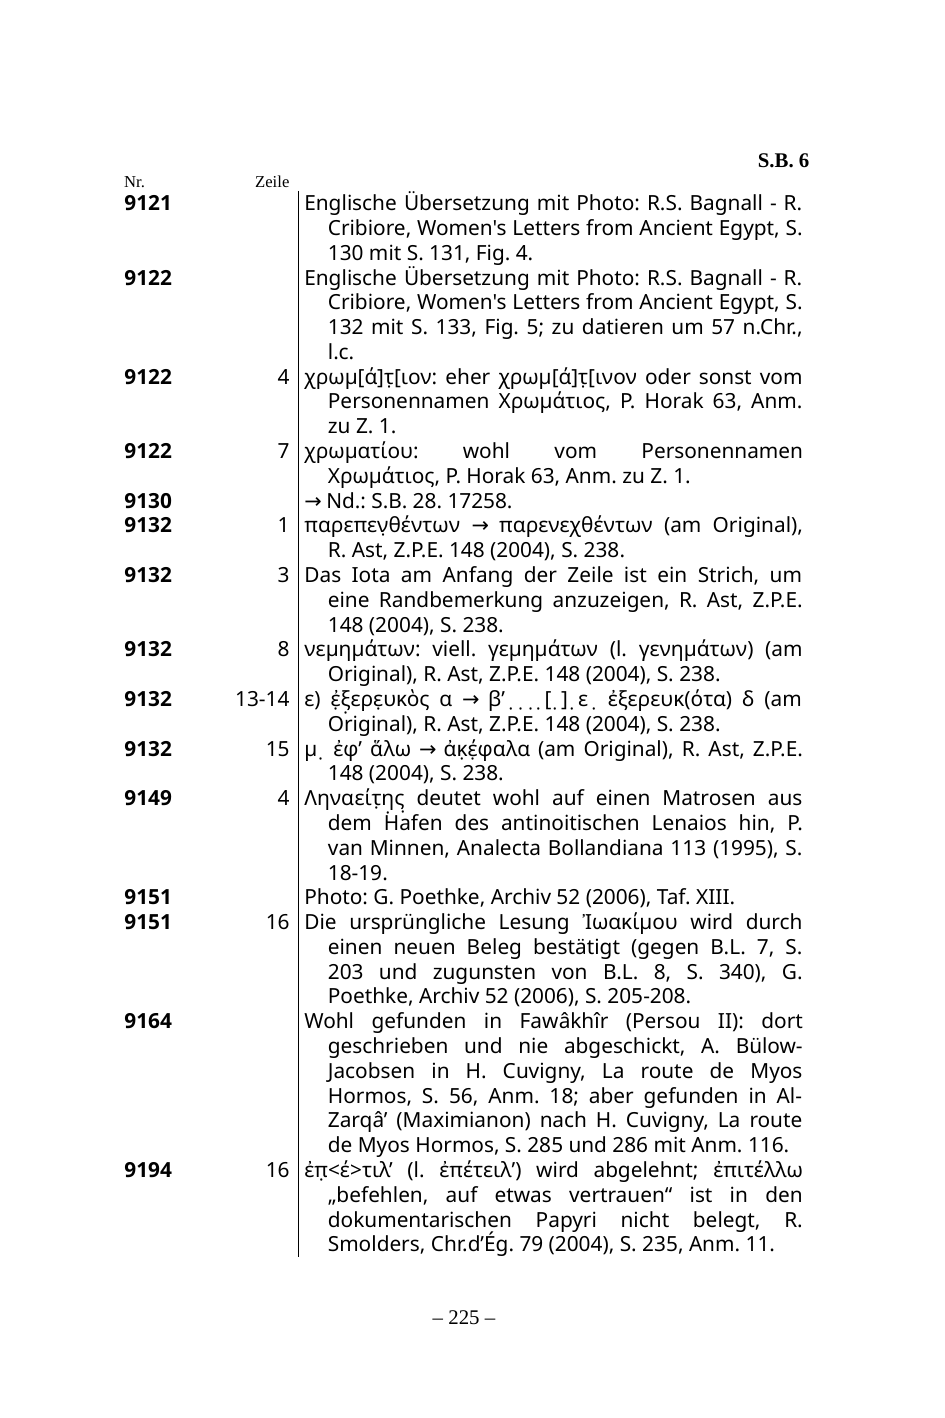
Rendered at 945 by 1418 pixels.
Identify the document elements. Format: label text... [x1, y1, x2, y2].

table_cell 9132 [118, 687, 207, 736]
table_cell 8 [207, 637, 298, 687]
table_cell 9121 [118, 191, 207, 265]
table_cell 9151 [118, 885, 207, 910]
table_cell 9122 [118, 364, 207, 439]
table_cell 3 [207, 563, 298, 637]
table_cell 9164 [118, 1009, 207, 1158]
table_cell Photo: G. Poethke, Archiv 52 (2006), Taf. XIII. [299, 885, 809, 910]
table_cell 9122 [118, 265, 207, 364]
table_cell νεμημάτων: viell. γεμημάτων (l. γενημάτων) (am Original), R. Ast, Z.P.E. 148 (2004), S. 238. [299, 637, 809, 687]
table_cell 4 [207, 786, 298, 885]
table_cell [207, 191, 298, 265]
table_cell 4 [207, 364, 298, 439]
table_cell ἐπ̣<έ>τιλ’ (l. ἐπέτειλʼ) wird abgelehnt; ἐπιτέλλω „befehlen, auf etwas vertrauen“ ist in den dokumentarischen Papyri nicht belegt, R. Smolders, Chr.d’Ég. 79 (2004), S. 235, Anm. 11. [299, 1158, 809, 1257]
table_cell Das Iota am Anfang der Zeile ist ein Strich, um eine Randbemerkung anzuzeigen, R. Ast, Z.P.E. 148 (2004), S. 238. [299, 563, 809, 637]
table_cell [207, 488, 298, 513]
table_cell Englische Übersetzung mit Photo: R.S. Bagnall - R. Cribiore, Women's Letters from Ancient Egypt, S. 132 mit S. 133, Fig. 5; zu datieren um 57 n.Chr., l.c. [299, 265, 809, 364]
table_cell [207, 265, 298, 364]
table_cell 9194 [118, 1158, 207, 1257]
table_cell 7 [207, 439, 298, 488]
table_cell παρεπεν̣θέντων → παρενεχθέντων (am Original), R. Ast, Z.P.E. 148 (2004), S. 238. [299, 513, 809, 563]
table_cell → Nd.: S.B. 28. 17258. [299, 488, 809, 513]
table_cell 9132 [118, 736, 207, 786]
table_cell [207, 1009, 298, 1158]
table_cell 16 [207, 1158, 298, 1257]
table_cell χρωματίου: wohl vom Personennamen Χρωμάτιος, P. Horak 63, Anm. zu Z. 1. [299, 439, 809, 488]
table_cell χρωμ[ά]τ̣[ιον: eher χρωμ[ά]τ̣[ινον oder sonst vom Personennamen Χρωμάτιος, P. Horak 63, Anm. zu Z. 1. [299, 364, 809, 439]
table_cell 9132 [118, 563, 207, 637]
table_cell [207, 885, 298, 910]
table_cell ε) ἐ̣ξ̣ερε̣υκὸς α → β’ ̣ ̣ ̣ ̣[ ̣] ̣ε ̣ ἐξερευκ(ότα) δ (am Original), R. Ast, Z.P.E. 148 (2004), S. 238. [299, 687, 809, 736]
table_cell 9149 [118, 786, 207, 885]
table_cell 9122 [118, 439, 207, 488]
table_cell 16 [207, 910, 298, 1009]
table_cell 15 [207, 736, 298, 786]
table_cell Wohl gefunden in Fawâkhîr (Persou II): dort geschrieben und nie abgeschickt, A. Bülow-Jacobsen in H. Cuvigny, La route de Myos Hormos, S. 56, Anm. 18; aber gefunden in Al-Zarqâ’ (Maximianon) nach H. Cuvigny, La route de Myos Hormos, S. 285 und 286 mit Anm. 116. [299, 1009, 809, 1158]
table_cell 9132 [118, 513, 207, 563]
table_cell 9130 [118, 488, 207, 513]
table_cell Die ursprüngliche Lesung Ἰωακίμου wird durch einen neuen Beleg bestätigt (gegen B.L. 7, S. 203 und zugunsten von B.L. 8, S. 340), G. Poethke, Archiv 52 (2006), S. 205-208. [299, 910, 809, 1009]
table_cell 9132 [118, 637, 207, 687]
table_cell 13-14 [207, 687, 298, 736]
table_cell 1 [207, 513, 298, 563]
table_cell Ληναείτ̣η̣ς̣ deutet wohl auf einen Matrosen aus dem Hafen des antinoitischen Lenaios hin, P. van Minnen, Analecta Bollandiana 113 (1995), S. 18-19. [299, 786, 809, 885]
table_cell Englische Übersetzung mit Photo: R.S. Bagnall - R. Cribiore, Women's Letters from Ancient Egypt, S. 130 mit S. 131, Fig. 4. [299, 191, 809, 265]
table_cell 9151 [118, 910, 207, 1009]
table_cell μ ̣ ἐφ’ ἅλω → ἀκ̣έ̣φαλα (am Original), R. Ast, Z.P.E. 148 (2004), S. 238. [299, 736, 809, 786]
